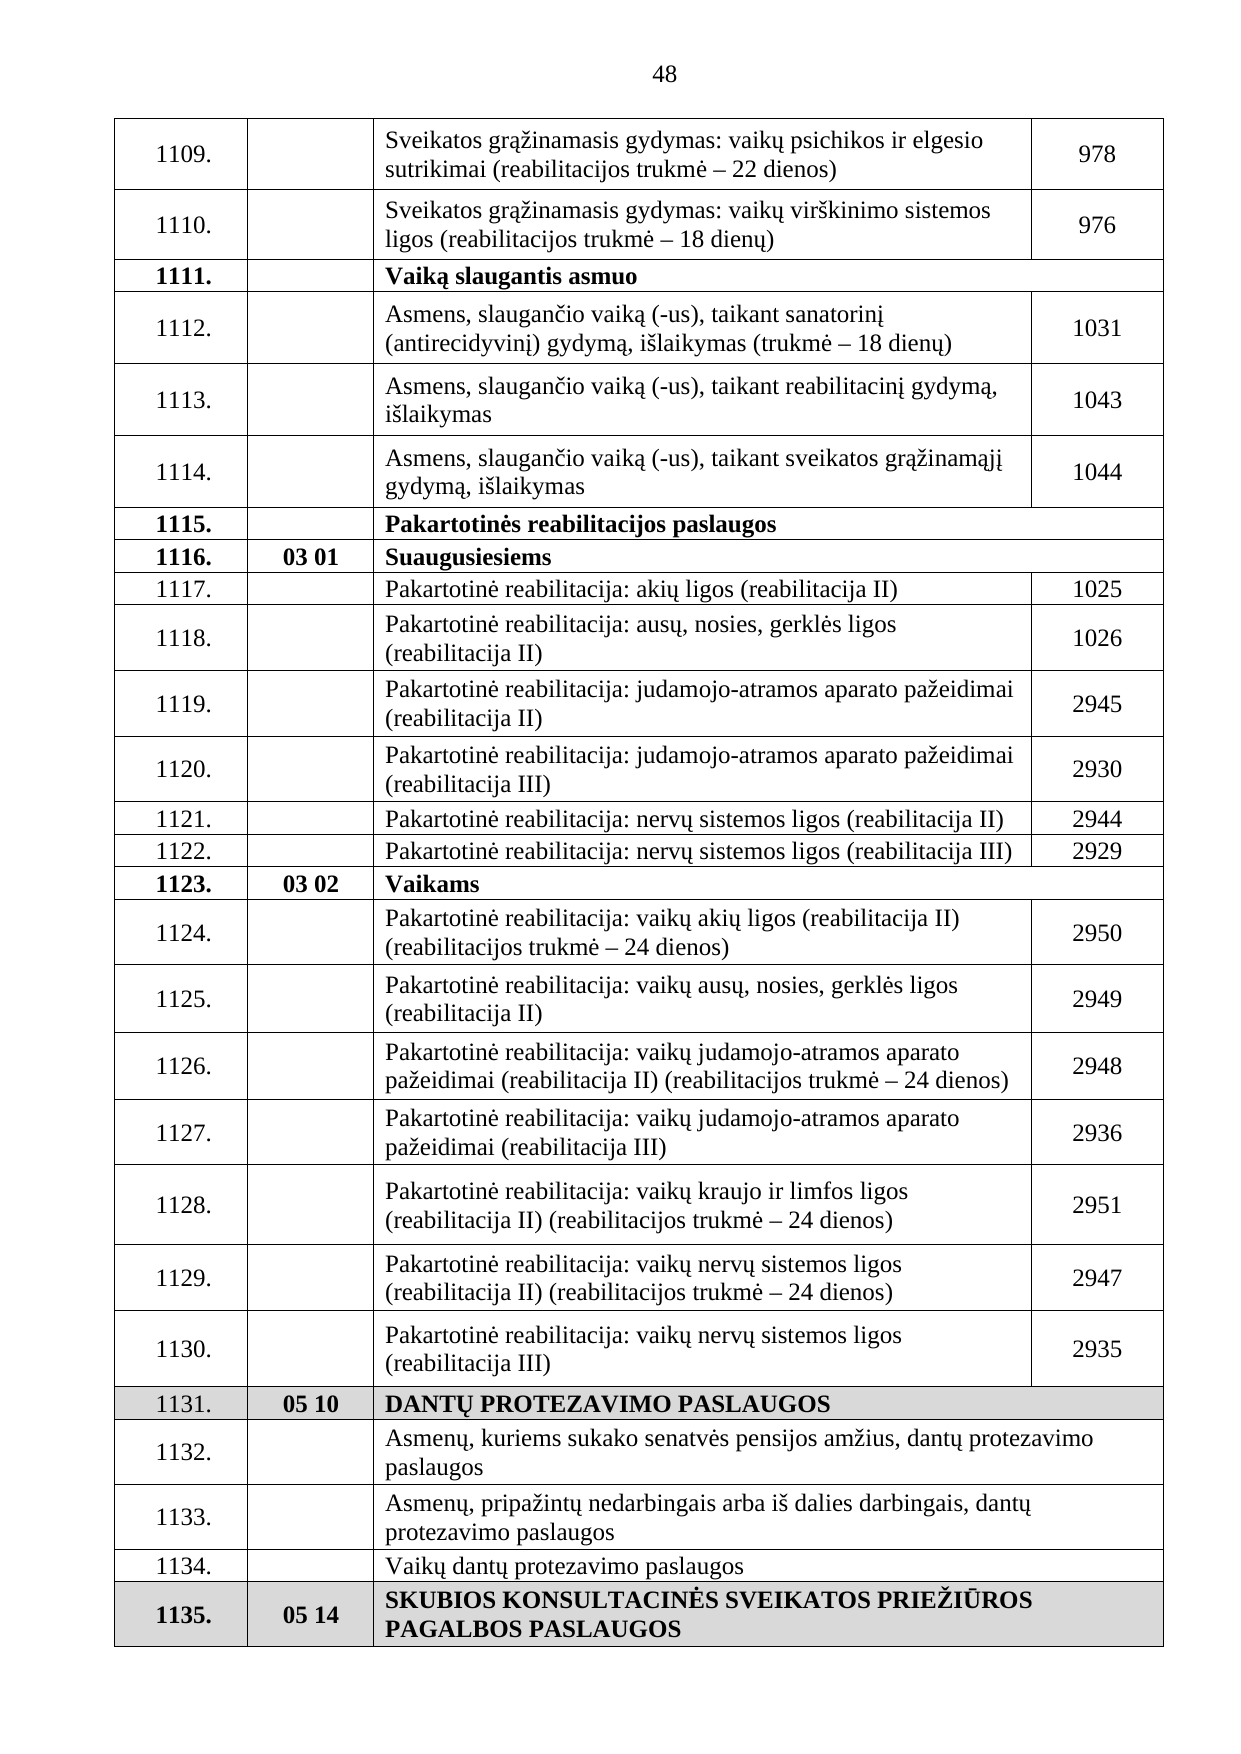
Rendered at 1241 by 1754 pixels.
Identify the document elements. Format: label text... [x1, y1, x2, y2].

table_cell Pakartotinė reabilitacija: nervų sistemos ligos (reabilitacija II) [374, 802, 1031, 834]
table_cell [248, 1550, 373, 1581]
table_cell [248, 802, 373, 834]
table_cell [248, 1165, 373, 1244]
table_cell [248, 260, 373, 291]
table_cell 1110. [115, 190, 247, 259]
table_cell 1122. [115, 835, 247, 866]
table_cell Pakartotinė reabilitacija: vaikų ausų, nosies, gerklės ligos (reabilitacija II) [374, 965, 1031, 1032]
table_cell [248, 292, 373, 363]
table_cell Pakartotinė reabilitacija: vaikų akių ligos (reabilitacija II) (reabilitacijos trukmė – 24 dienos) [374, 900, 1031, 964]
table_cell Pakartotinė reabilitacija: judamojo-atramos aparato pažeidimai (reabilitacija II) [374, 671, 1031, 736]
table_cell 1031 [1032, 292, 1163, 363]
table_cell [248, 965, 373, 1032]
table_cell [248, 835, 373, 866]
table_cell [248, 364, 373, 435]
table_cell [248, 1033, 373, 1099]
table_cell 1043 [1032, 364, 1163, 435]
table_cell 1128. [115, 1165, 247, 1244]
table_cell Vaiką slaugantis asmuo [374, 260, 1163, 291]
table_cell Pakartotinė reabilitacija: vaikų nervų sistemos ligos (reabilitacija III) [374, 1311, 1031, 1386]
table_cell Pakartotinė reabilitacija: judamojo-atramos aparato pažeidimai (reabilitacija III) [374, 737, 1031, 801]
table_cell Pakartotinės reabilitacijos paslaugos [374, 508, 1163, 539]
table_cell Vaikams [374, 867, 1163, 899]
table_cell 1113. [115, 364, 247, 435]
table_cell 1044 [1032, 436, 1163, 507]
table_cell 1117. [115, 573, 247, 604]
table_cell Sveikatos grąžinamasis gydymas: vaikų virškinimo sistemos ligos (reabilitacijos trukmė – 18 dienų) [374, 190, 1031, 259]
table_cell 05 14 [248, 1582, 373, 1646]
table_cell Pakartotinė reabilitacija: vaikų judamojo-atramos aparato pažeidimai (reabilitacija III) [374, 1100, 1031, 1164]
table_cell Pakartotinė reabilitacija: ausų, nosies, gerklės ligos (reabilitacija II) [374, 605, 1031, 670]
table_cell 976 [1032, 190, 1163, 259]
table_cell 1116. [115, 540, 247, 572]
table_cell 1123. [115, 867, 247, 899]
table_cell 978 [1032, 119, 1163, 188]
table_cell 1135. [115, 1582, 247, 1646]
table_cell 1124. [115, 900, 247, 964]
table_cell DANTŲ PROTEZAVIMO PASLAUGOS [374, 1387, 1163, 1419]
table_cell Asmens, slaugančio vaiką (-us), taikant sveikatos grąžinamąjį gydymą, išlaikymas [374, 436, 1031, 507]
table_cell Asmenų, pripažintų nedarbingais arba iš dalies darbingais, dantų protezavimo paslaugos [374, 1485, 1163, 1549]
table_cell Sveikatos grąžinamasis gydymas: vaikų psichikos ir elgesio sutrikimai (reabilitacijos trukmė – 22 dienos) [374, 119, 1031, 188]
table_cell 05 10 [248, 1387, 373, 1419]
table_cell [248, 573, 373, 604]
table_cell 1119. [115, 671, 247, 736]
table_cell 1120. [115, 737, 247, 801]
table_cell 2930 [1032, 737, 1163, 801]
table_cell Vaikų dantų protezavimo paslaugos [374, 1550, 1163, 1581]
table_cell 1114. [115, 436, 247, 507]
table_cell 1133. [115, 1485, 247, 1549]
table_cell [248, 1100, 373, 1164]
table_cell Pakartotinė reabilitacija: vaikų judamojo-atramos aparato pažeidimai (reabilitacija II) (reabilitacijos trukmė – 24 dienos) [374, 1033, 1031, 1099]
table_cell SKUBIOS KONSULTACINĖS SVEIKATOS PRIEŽIŪROS PAGALBOS PASLAUGOS [374, 1582, 1163, 1646]
table_cell Pakartotinė reabilitacija: vaikų kraujo ir limfos ligos (reabilitacija II) (reabilitacijos trukmė – 24 dienos) [374, 1165, 1031, 1244]
table_cell 2948 [1032, 1033, 1163, 1099]
table_cell 2944 [1032, 802, 1163, 834]
table_cell 1118. [115, 605, 247, 670]
table_cell 2947 [1032, 1245, 1163, 1310]
table_cell 1026 [1032, 605, 1163, 670]
table_cell [248, 1485, 373, 1549]
table_cell 1129. [115, 1245, 247, 1310]
table_cell Asmenų, kuriems sukako senatvės pensijos amžius, dantų protezavimo paslaugos [374, 1420, 1163, 1484]
table_cell 03 01 [248, 540, 373, 572]
table_cell 1025 [1032, 573, 1163, 604]
table_cell 1111. [115, 260, 247, 291]
table_cell 2936 [1032, 1100, 1163, 1164]
table_cell Pakartotinė reabilitacija: akių ligos (reabilitacija II) [374, 573, 1031, 604]
table_cell Asmens, slaugančio vaiką (-us), taikant reabilitacinį gydymą, išlaikymas [374, 364, 1031, 435]
table_cell 2949 [1032, 965, 1163, 1032]
table_cell [248, 508, 373, 539]
table_cell Suaugusiesiems [374, 540, 1163, 572]
table_cell [248, 119, 373, 188]
table_cell [248, 671, 373, 736]
table_cell [248, 605, 373, 670]
table_cell 1127. [115, 1100, 247, 1164]
table_cell 1112. [115, 292, 247, 363]
table_cell [248, 190, 373, 259]
table_cell 2945 [1032, 671, 1163, 736]
table_cell 1125. [115, 965, 247, 1032]
table_cell [248, 900, 373, 964]
table_cell 2950 [1032, 900, 1163, 964]
table_cell [248, 1311, 373, 1386]
table_cell 1109. [115, 119, 247, 188]
table_cell [248, 1420, 373, 1484]
table_cell [248, 436, 373, 507]
table_cell 2935 [1032, 1311, 1163, 1386]
table_cell Asmens, slaugančio vaiką (-us), taikant sanatorinį (antirecidyvinį) gydymą, išlaikymas (trukmė – 18 dienų) [374, 292, 1031, 363]
table_cell 1115. [115, 508, 247, 539]
table_cell 03 02 [248, 867, 373, 899]
table_cell 1126. [115, 1033, 247, 1099]
table_cell 2951 [1032, 1165, 1163, 1244]
table_cell 2929 [1032, 835, 1163, 866]
table_cell Pakartotinė reabilitacija: nervų sistemos ligos (reabilitacija III) [374, 835, 1031, 866]
table_cell 1131. [115, 1387, 247, 1419]
table_cell Pakartotinė reabilitacija: vaikų nervų sistemos ligos (reabilitacija II) (reabilitacijos trukmė – 24 dienos) [374, 1245, 1031, 1310]
table_cell 1134. [115, 1550, 247, 1581]
table_cell 1121. [115, 802, 247, 834]
table_cell [248, 737, 373, 801]
table_cell 1130. [115, 1311, 247, 1386]
table_cell [248, 1245, 373, 1310]
table_cell 1132. [115, 1420, 247, 1484]
